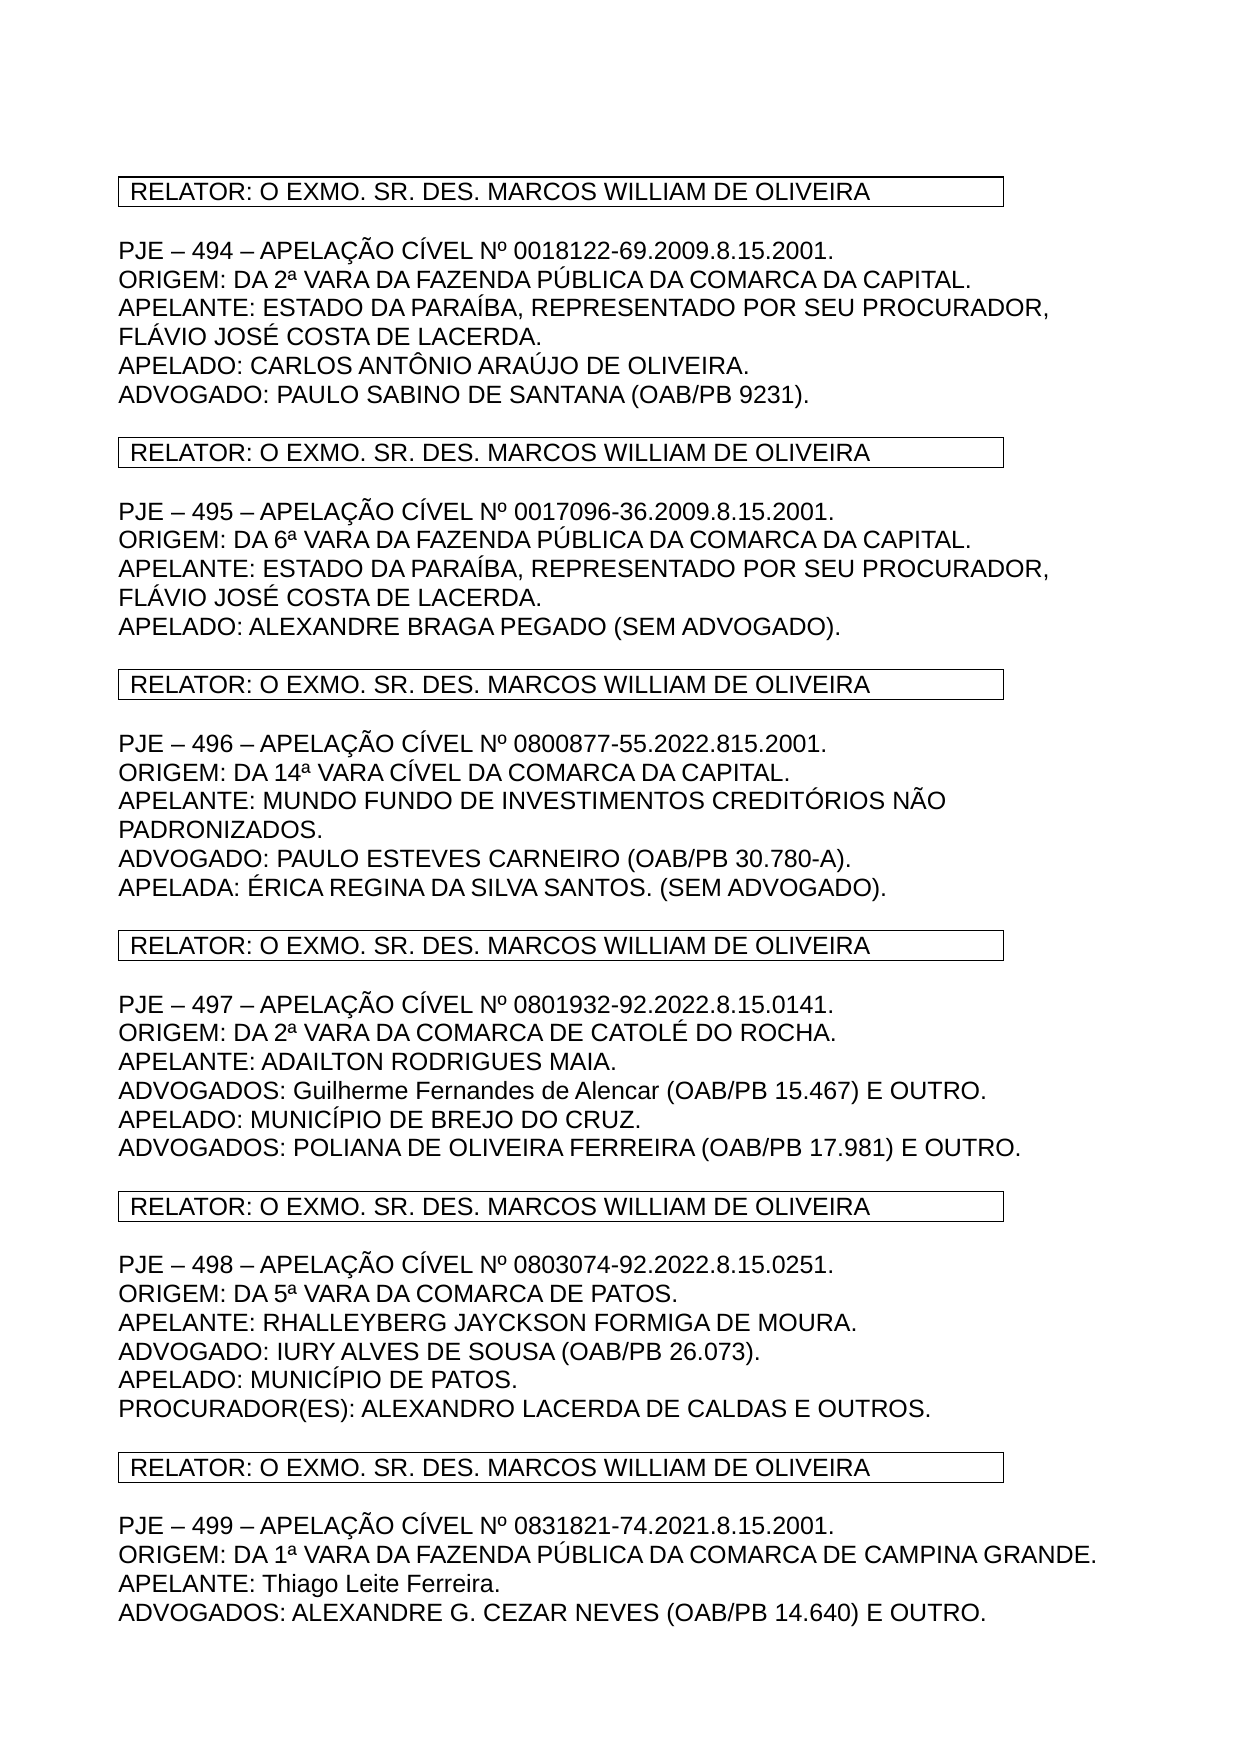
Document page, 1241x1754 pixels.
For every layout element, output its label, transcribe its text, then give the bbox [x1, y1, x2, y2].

text APELANTE: ADAILTON RODRIGUES MAIA. [118, 1047, 1122, 1076]
text APELANTE: Thiago Leite Ferreira. [118, 1569, 1122, 1598]
text APELADO: MUNICÍPIO DE PATOS. [118, 1366, 1122, 1394]
text APELADO: CARLOS ANTÔNIO ARAÚJO DE OLIVEIRA. [118, 351, 1122, 380]
text PJE – 499 – APELAÇÃO CÍVEL Nº 0831821-74.2021.8.15.2001. [118, 1511, 1122, 1540]
text APELADO: ALEXANDRE BRAGA PEGADO (SEM ADVOGADO). [118, 612, 1122, 641]
text ORIGEM: DA 2ª VARA DA COMARCA DE CATOLÉ DO ROCHA. [118, 1018, 1122, 1047]
text ORIGEM: DA 2ª VARA DA FAZENDA PÚBLICA DA COMARCA DA CAPITAL. [118, 265, 1122, 293]
table_header RELATOR: O EXMO. SR. DES. MARCOS WILLIAM DE OLIVEIRA [119, 438, 1003, 467]
text APELADO: MUNICÍPIO DE BREJO DO CRUZ. [118, 1105, 1122, 1133]
table_header RELATOR: O EXMO. SR. DES. MARCOS WILLIAM DE OLIVEIRA [119, 931, 1003, 960]
text ADVOGADO: IURY ALVES DE SOUSA (OAB/PB 26.073). [118, 1337, 1122, 1366]
text APELANTE: MUNDO FUNDO DE INVESTIMENTOS CREDITÓRIOS NÃO PADRONIZADOS. [118, 786, 1122, 844]
text ADVOGADOS: ALEXANDRE G. CEZAR NEVES (OAB/PB 14.640) E OUTRO. [118, 1598, 1122, 1626]
text ORIGEM: DA 14ª VARA CÍVEL DA COMARCA DA CAPITAL. [118, 758, 1122, 786]
table_header RELATOR: O EXMO. SR. DES. MARCOS WILLIAM DE OLIVEIRA [119, 670, 1003, 699]
text ORIGEM: DA 1ª VARA DA FAZENDA PÚBLICA DA COMARCA DE CAMPINA GRANDE. [118, 1540, 1122, 1569]
text PJE – 496 – APELAÇÃO CÍVEL Nº 0800877-55.2022.815.2001. [118, 729, 1122, 758]
text PROCURADOR(ES): ALEXANDRO LACERDA DE CALDAS E OUTROS. [118, 1394, 1122, 1423]
text APELANTE: ESTADO DA PARAÍBA, REPRESENTADO POR SEU PROCURADOR, FLÁVIO JOSÉ COSTA DE LACERDA. [118, 293, 1122, 351]
text ORIGEM: DA 6ª VARA DA FAZENDA PÚBLICA DA COMARCA DA CAPITAL. [118, 526, 1122, 554]
text PJE – 495 – APELAÇÃO CÍVEL Nº 0017096-36.2009.8.15.2001. [118, 497, 1122, 526]
text ORIGEM: DA 5ª VARA DA COMARCA DE PATOS. [118, 1279, 1122, 1308]
text ADVOGADOS: Guilherme Fernandes de Alencar (OAB/PB 15.467) E OUTRO. [118, 1076, 1122, 1105]
text APELADA: ÉRICA REGINA DA SILVA SANTOS. (SEM ADVOGADO). [118, 873, 1122, 901]
text ADVOGADOS: POLIANA DE OLIVEIRA FERREIRA (OAB/PB 17.981) E OUTRO. [118, 1133, 1122, 1162]
text PJE – 498 – APELAÇÃO CÍVEL Nº 0803074-92.2022.8.15.0251. [118, 1251, 1122, 1279]
text APELANTE: ESTADO DA PARAÍBA, REPRESENTADO POR SEU PROCURADOR, FLÁVIO JOSÉ COSTA DE LACERDA. [118, 554, 1122, 612]
text APELANTE: RHALLEYBERG JAYCKSON FORMIGA DE MOURA. [118, 1308, 1122, 1337]
text ADVOGADO: PAULO SABINO DE SANTANA (OAB/PB 9231). [118, 380, 1122, 408]
table_header RELATOR: O EXMO. SR. DES. MARCOS WILLIAM DE OLIVEIRA [119, 1192, 1003, 1221]
text ADVOGADO: PAULO ESTEVES CARNEIRO (OAB/PB 30.780-A). [118, 844, 1122, 873]
table_header RELATOR: O EXMO. SR. DES. MARCOS WILLIAM DE OLIVEIRA [119, 1453, 1003, 1482]
text PJE – 497 – APELAÇÃO CÍVEL Nº 0801932-92.2022.8.15.0141. [118, 990, 1122, 1018]
text PJE – 494 – APELAÇÃO CÍVEL Nº 0018122-69.2009.8.15.2001. [118, 236, 1122, 265]
table_header RELATOR: O EXMO. SR. DES. MARCOS WILLIAM DE OLIVEIRA [119, 178, 1003, 206]
